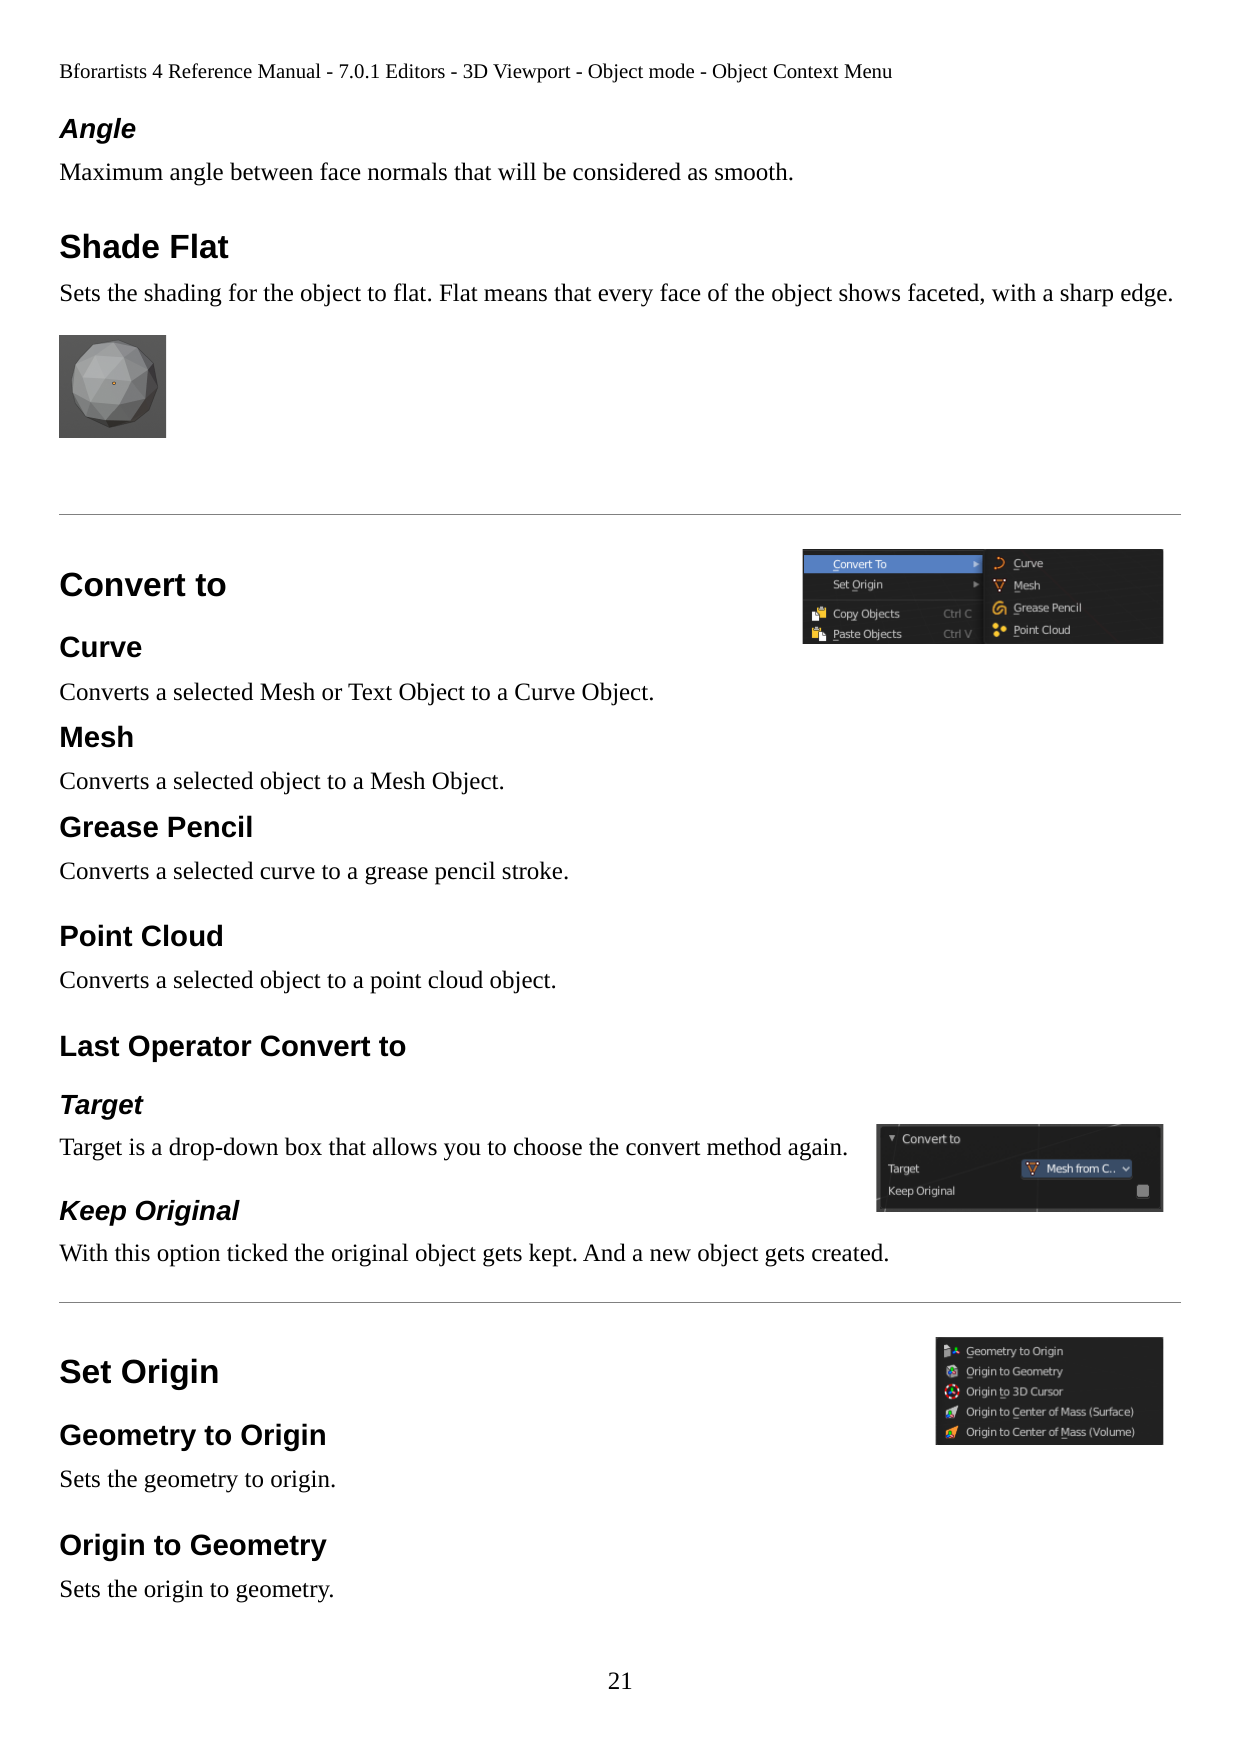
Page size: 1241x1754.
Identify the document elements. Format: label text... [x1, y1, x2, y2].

text Converts a selected object to a Mesh Object. [59, 766, 1181, 795]
text Target is a drop-down box that allows you to choose the convert method again. [59, 1132, 876, 1161]
text With this option ticked the original object gets kept. And a new object gets created. [59, 1238, 1181, 1267]
list Sets the shading for the object to flat. Flat means that every face of the object shows faceted, with a sharp edge. [59, 278, 1181, 307]
picture [876, 1124, 1164, 1212]
subtitle Keep Original [59, 1194, 1181, 1226]
text Converts a selected curve to a grease pencil stroke. [59, 856, 1181, 884]
subtitle Set Origin [59, 1352, 935, 1391]
text Maximum angle between face normals that will be considered as smooth. [59, 157, 1181, 186]
picture [59, 335, 167, 438]
subtitle [1164, 1352, 1181, 1391]
subtitle Origin to Geometry [59, 1528, 1181, 1562]
subtitle Curve [59, 630, 1181, 664]
text Converts a selected object to a point cloud object. [59, 966, 1181, 994]
subtitle Mesh [59, 720, 1181, 754]
subtitle Target [59, 1088, 1181, 1120]
subtitle [1164, 564, 1181, 603]
subtitle Last Operator Convert to [59, 1029, 1181, 1063]
subtitle Shade Flat [59, 227, 1181, 266]
text Sets the geometry to origin. [59, 1464, 1181, 1493]
picture [935, 1337, 1164, 1445]
subtitle Geometry to Origin [59, 1418, 1181, 1452]
subtitle Point Cloud [59, 919, 1181, 953]
subtitle Angle [59, 113, 1181, 144]
subtitle Grease Pencil [59, 809, 1181, 843]
subtitle Convert to [59, 564, 802, 603]
text Sets the origin to geometry. [59, 1574, 1181, 1603]
picture [802, 549, 1164, 644]
text Converts a selected Mesh or Text Object to a Curve Object. [59, 677, 1181, 705]
